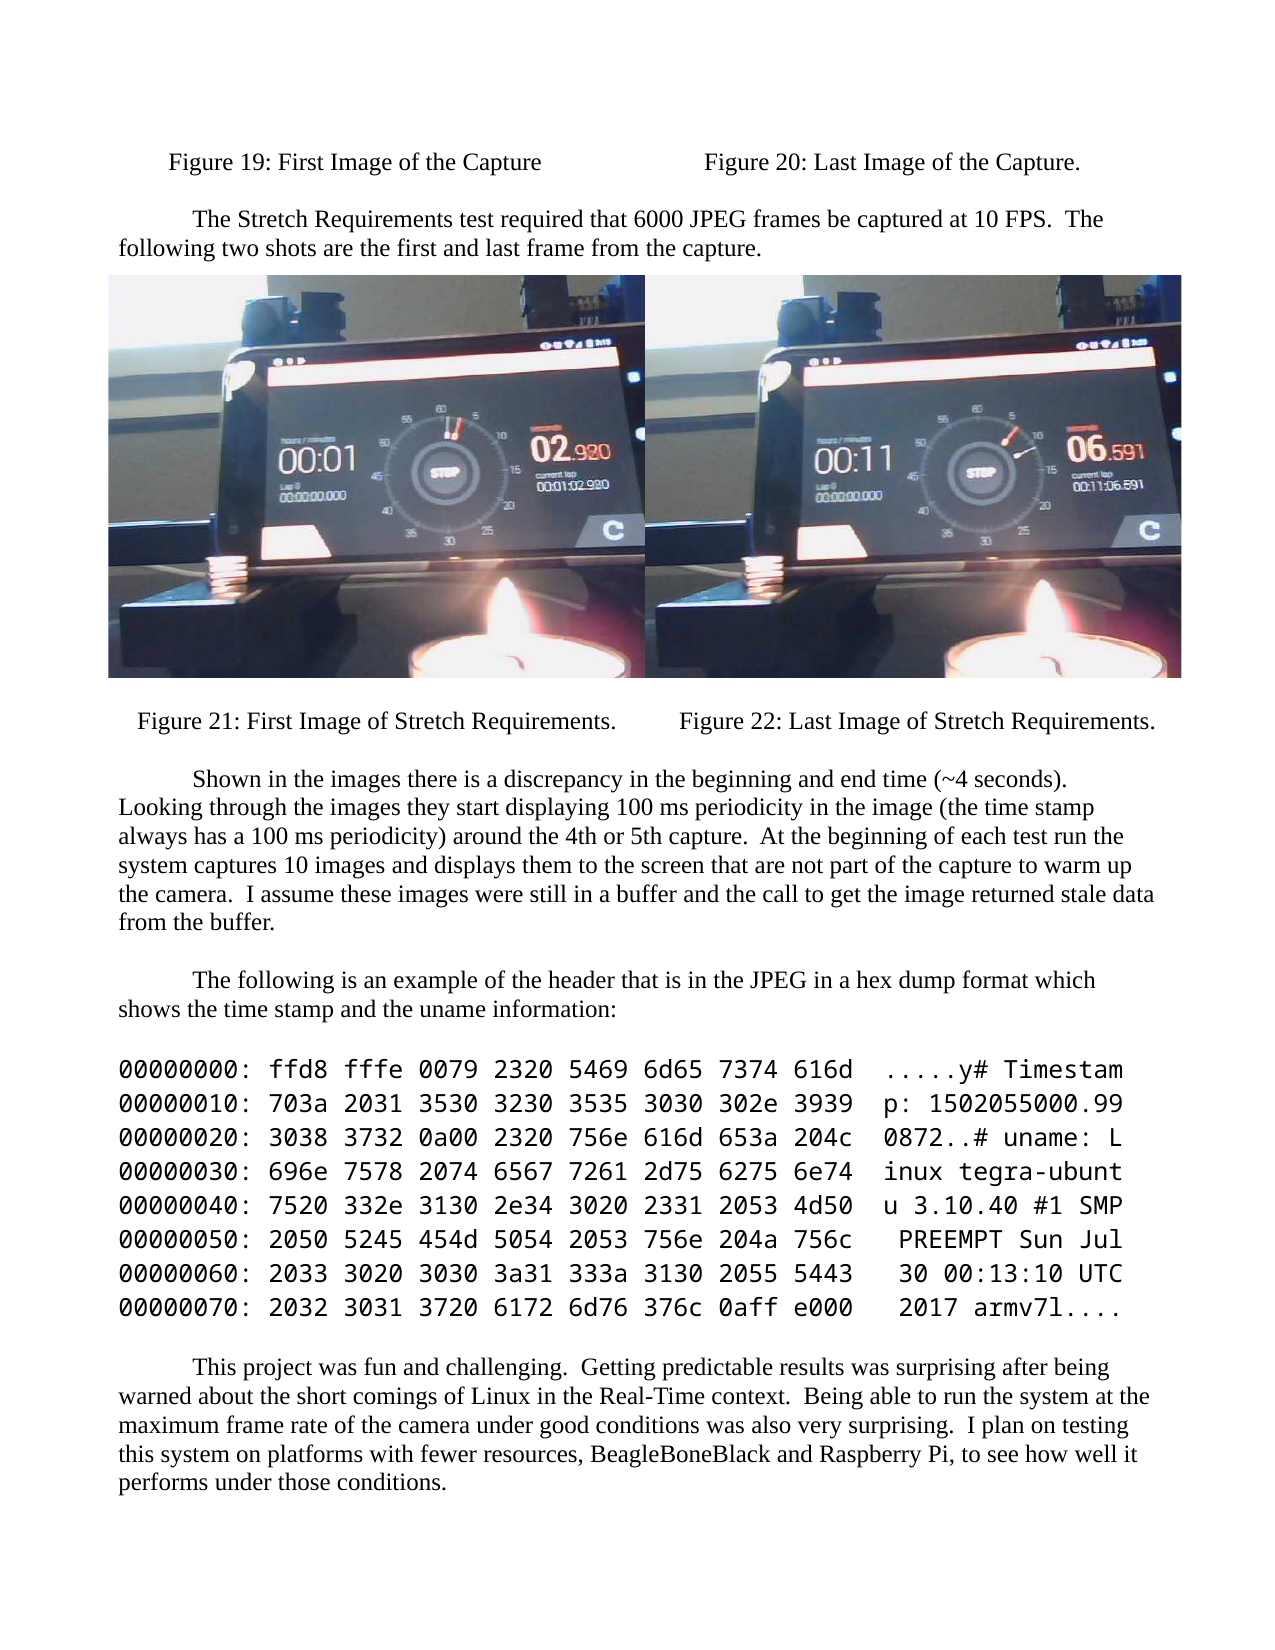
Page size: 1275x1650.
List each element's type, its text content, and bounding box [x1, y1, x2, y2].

text 00000060: 2033 3020 3030 3a31 333a 3130 2055 5443 30 00:13:10 UTC [118, 1256, 1157, 1290]
text 00000030: 696e 7578 2074 6567 7261 2d75 6275 6e74 inux tegra-ubunt [118, 1153, 1157, 1187]
text 00000020: 3038 3732 0a00 2320 756e 616d 653a 204c 0872..# uname: L [118, 1119, 1157, 1153]
text Figure 21: First Image of Stretch Requirements. Figure 22: Last Image of Stretch Requirements. [118, 706, 1157, 735]
picture [108, 275, 1182, 678]
text 00000070: 2032 3031 3720 6172 6d76 376c 0aff e000 2017 armv7l.... [118, 1290, 1157, 1324]
text Shown in the images there is a discrepancy in the beginning and end time (~4 seconds). Looking through the images they start displaying 100 ms periodicity in the image (the time stamp always has a 100 ms periodicity) around the 4th or 5th capture. At the beginning of each test run the system captures 10 images and displays them to the screen that are not part of the capture to warm up the camera. I assume these images were still in a buffer and the call to get the image returned stale data from the buffer. [118, 764, 1157, 936]
text The following is an example of the header that is in the JPEG in a hex dump format which shows the time stamp and the uname information: [118, 965, 1157, 1022]
text The Stretch Requirements test required that 6000 JPEG frames be captured at 10 FPS. The following two shots are the first and last frame from the capture. [118, 204, 1157, 262]
text Figure 19: First Image of the Capture Figure 20: Last Image of the Capture. [118, 147, 1157, 176]
text 00000000: ffd8 fffe 0079 2320 5469 6d65 7374 616d .....y# Timestam [118, 1051, 1157, 1085]
text 00000040: 7520 332e 3130 2e34 3020 2331 2053 4d50 u 3.10.40 #1 SMP [118, 1187, 1157, 1222]
text 00000050: 2050 5245 454d 5054 2053 756e 204a 756c PREEMPT Sun Jul [118, 1222, 1157, 1256]
text This project was fun and challenging. Getting predictable results was surprising after being warned about the short comings of Linux in the Real-Time context. Being able to run the system at the maximum frame rate of the camera under good conditions was also very surprising. I plan on testing this system on platforms with fewer resources, BeagleBoneBlack and Raspberry Pi, to see how well it performs under those conditions. [118, 1352, 1157, 1496]
text 00000010: 703a 2031 3530 3230 3535 3030 302e 3939 p: 1502055000.99 [118, 1085, 1157, 1119]
